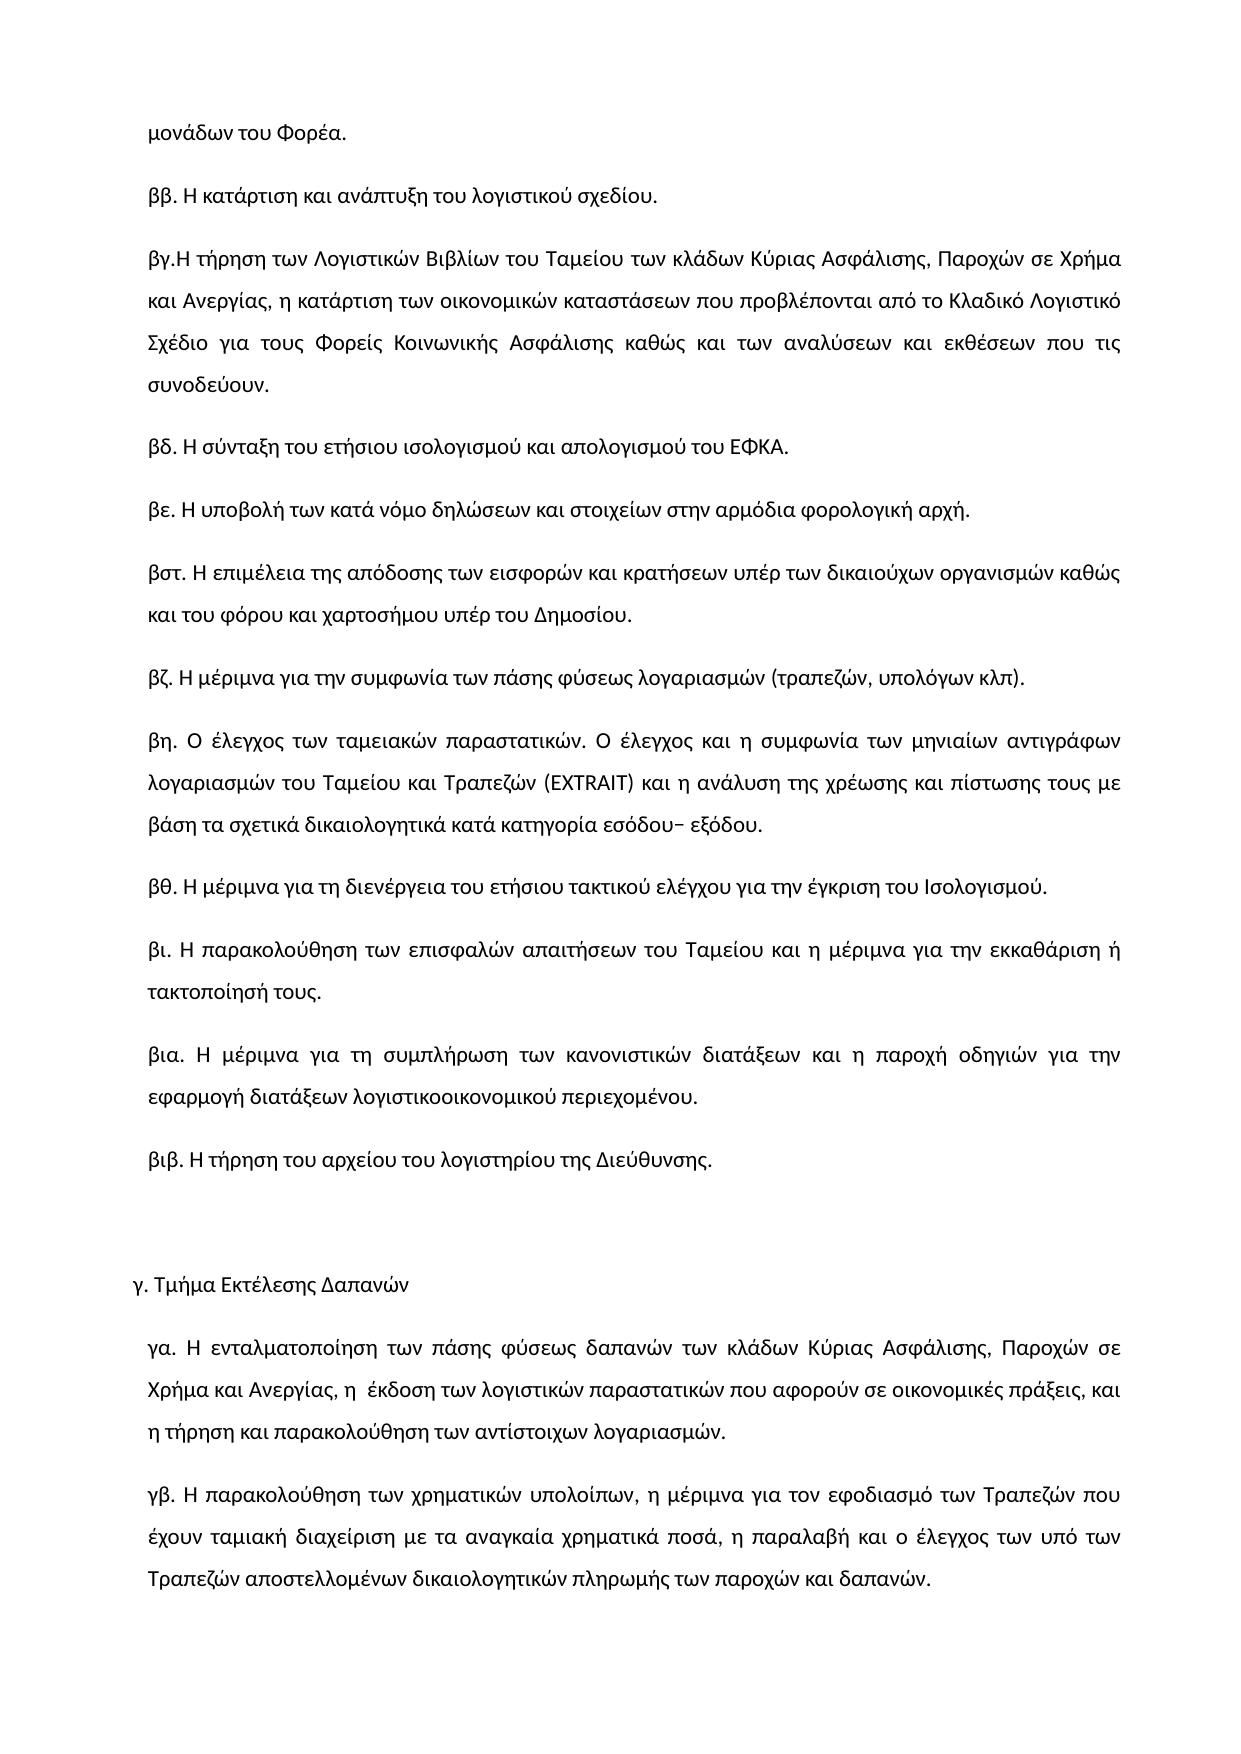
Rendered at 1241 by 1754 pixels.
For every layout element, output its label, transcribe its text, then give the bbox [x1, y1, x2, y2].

text βστ. Η επιμέλεια της απόδοσης των εισφορών και κρατήσεων υπέρ των δικαιούχων οργανισμών καθώς και του φόρου και χαρτοσήμου υπέρ του Δημοσίου. [148, 558, 1122, 628]
text βι. Η παρακολούθηση των επισφαλών απαιτήσεων του Ταμείου και η μέριμνα για την εκκαθάριση ή τακτοποίησή τους. [148, 935, 1122, 1005]
text βε. Η υποβολή των κατά νόμο δηλώσεων και στοιχείων στην αρμόδια φορολογική αρχή. [148, 495, 1122, 523]
text ββ. Η κατάρτιση και ανάπτυξη του λογιστικού σχεδίου. [148, 181, 1122, 209]
text βζ. Η μέριμνα για την συμφωνία των πάσης φύσεως λογαριασμών (τραπεζών, υπολόγων κλπ). [148, 663, 1122, 691]
text μονάδων του Φορέα. [148, 118, 1122, 146]
text γα. Η ενταλματοποίηση των πάσης φύσεως δαπανών των κλάδων Κύριας Ασφάλισης, Παροχών σε Χρήμα και Ανεργίας, η έκδοση των λογιστικών παραστατικών που αφορούν σε οικονομικές πράξεις, και η τήρηση και παρακολούθηση των αντίστοιχων λογαριασμών. [148, 1333, 1122, 1445]
text γβ. Η παρακολούθηση των χρηματικών υπολοίπων, η μέριμνα για τον εφοδιασμό των Τραπεζών που έχουν ταμιακή διαχείριση με τα αναγκαία χρηματικά ποσά, η παραλαβή και ο έλεγχος των υπό των Τραπεζών αποστελλομένων δικαιολογητικών πληρωμής των παροχών και δαπανών. [148, 1480, 1122, 1592]
text βη. Ο έλεγχος των ταμειακών παραστατικών. Ο έλεγχος και η συμφωνία των μηνιαίων αντιγράφων λογαριασμών του Ταμείου και Τραπεζών (EXTRAIT) και η ανάλυση της χρέωσης και πίστωσης τους με βάση τα σχετικά δικαιολογητικά κατά κατηγορία εσόδου− εξόδου. [148, 726, 1122, 838]
text βθ. Η μέριμνα για τη διενέργεια του ετήσιου τακτικού ελέγχου για την έγκριση του Ισολογισμού. [148, 872, 1122, 901]
text βδ. Η σύνταξη του ετήσιου ισολογισμού και απολογισμού του ΕΦΚΑ. [148, 432, 1122, 461]
text γ. Τμήμα Εκτέλεσης Δαπανών [133, 1271, 1122, 1298]
text βια. Η μέριμνα για τη συμπλήρωση των κανονιστικών διατάξεων και η παροχή οδηγιών για την εφαρμογή διατάξεων λογιστικοοικονομικού περιεχομένου. [148, 1040, 1122, 1110]
text βγ.Η τήρηση των Λογιστικών Βιβλίων του Ταμείου των κλάδων Κύριας Ασφάλισης, Παροχών σε Χρήμα και Ανεργίας, η κατάρτιση των οικονομικών καταστάσεων που προβλέπονται από το Κλαδικό Λογιστικό Σχέδιο για τους Φορείς Κοινωνικής Ασφάλισης καθώς και των αναλύσεων και εκθέσεων που τις συνοδεύουν. [148, 244, 1122, 398]
text βιβ. Η τήρηση του αρχείου του λογιστηρίου της Διεύθυνσης. [148, 1145, 1122, 1173]
